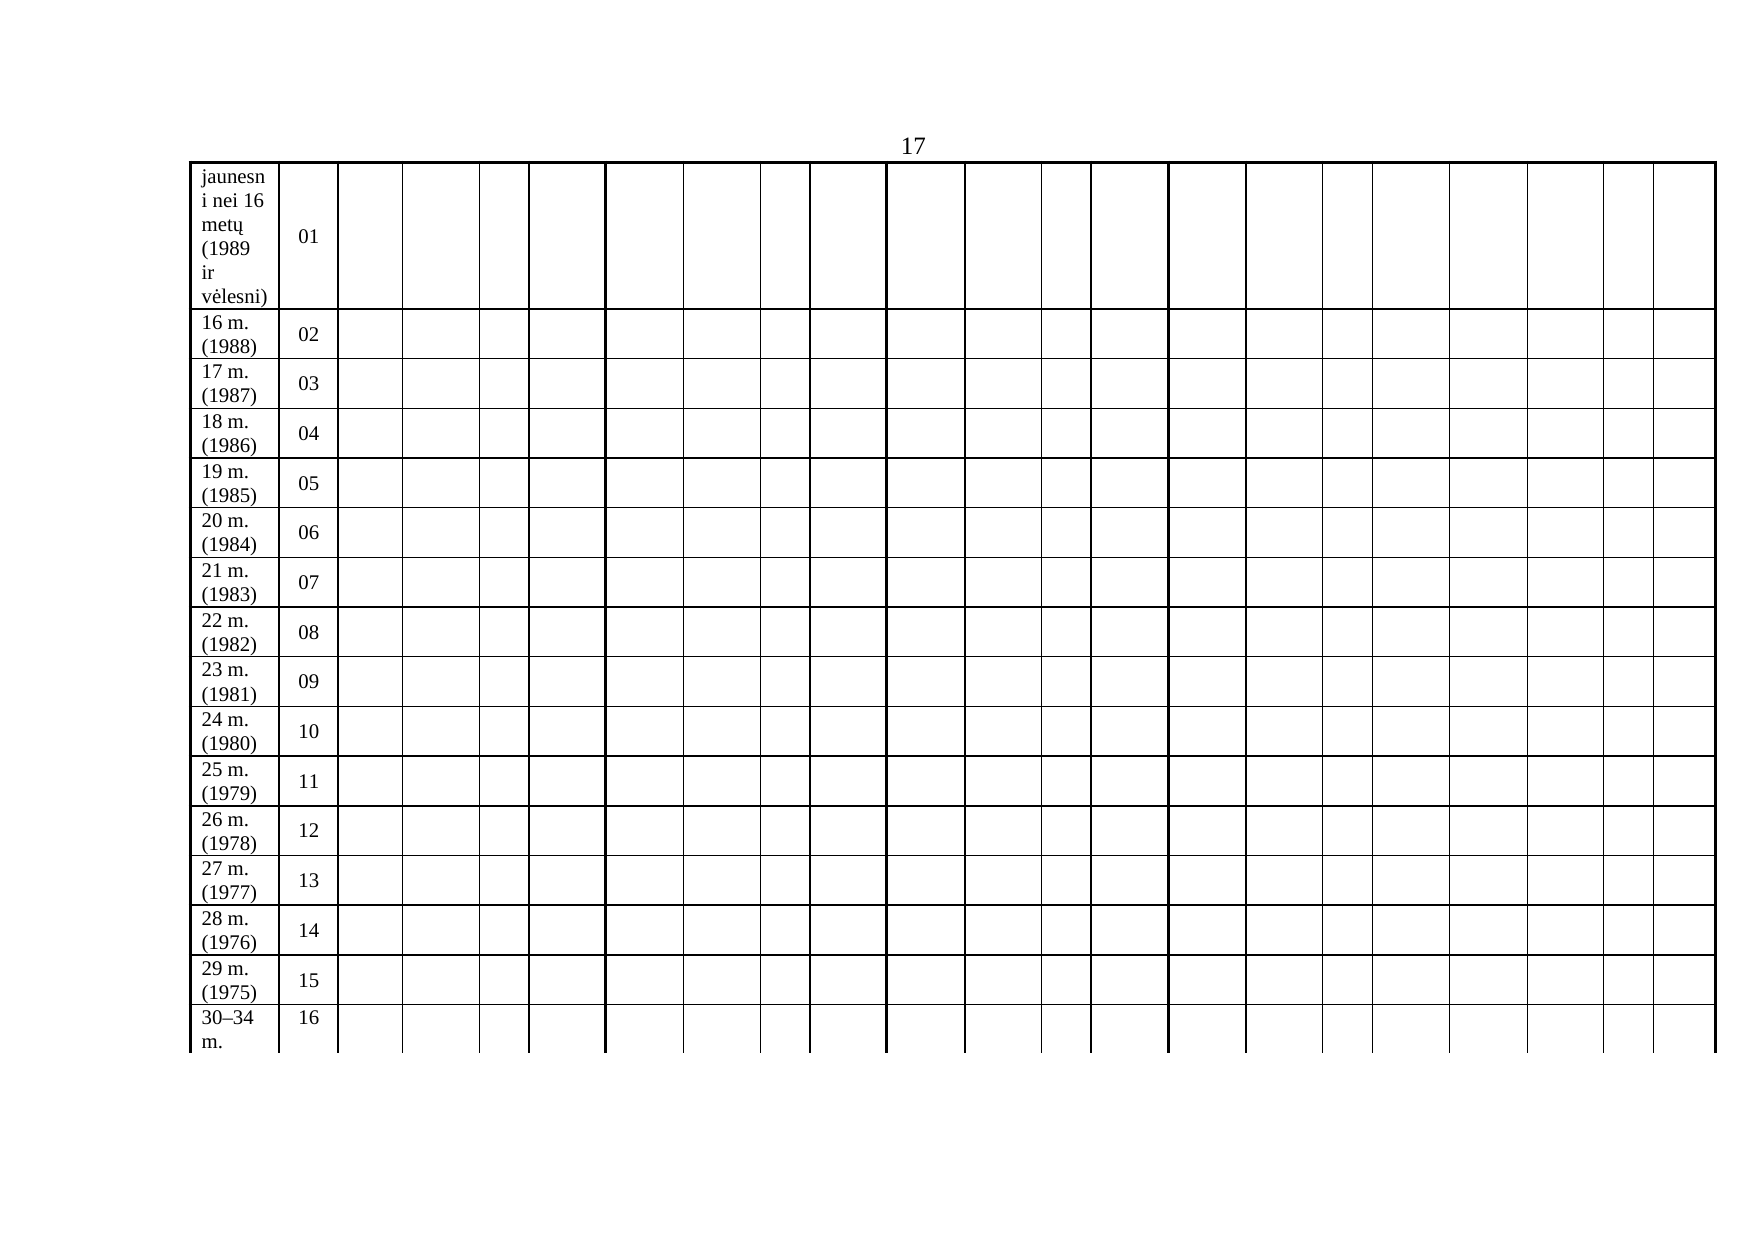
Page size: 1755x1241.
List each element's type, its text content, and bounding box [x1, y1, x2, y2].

table_cell [530, 508, 604, 556]
table_cell [1450, 657, 1527, 706]
table_cell [1450, 757, 1527, 805]
table_cell [1528, 359, 1603, 407]
table_cell [684, 807, 760, 854]
table_cell [1170, 608, 1245, 656]
table_cell [1042, 807, 1090, 854]
table_cell [1604, 164, 1653, 308]
table_cell [1092, 558, 1167, 606]
table_cell [339, 906, 402, 954]
table_cell 11 [280, 757, 337, 805]
table_cell [607, 707, 683, 755]
table_cell [1247, 164, 1322, 308]
table_cell [1373, 956, 1449, 1004]
table_cell [1170, 856, 1245, 904]
table_cell [888, 657, 964, 706]
table_cell [1042, 409, 1090, 457]
table_cell [1323, 359, 1372, 407]
table_cell [1170, 757, 1245, 805]
table_cell 19 m. (1985) [192, 459, 278, 507]
table_cell [339, 956, 402, 1004]
table_cell [607, 409, 683, 457]
table_cell [1323, 707, 1372, 755]
table_cell [1604, 956, 1653, 1004]
table_cell [811, 359, 885, 407]
table_cell [811, 956, 885, 1004]
table_cell [811, 807, 885, 854]
table_cell [1042, 1005, 1090, 1053]
table_cell [1092, 757, 1167, 805]
table_cell [339, 508, 402, 556]
table_cell [339, 310, 402, 358]
table_cell [1450, 608, 1527, 656]
table_cell [1373, 856, 1449, 904]
table_cell [1604, 359, 1653, 407]
table_cell [480, 856, 528, 904]
table_cell [966, 409, 1041, 457]
table_cell [1450, 359, 1527, 407]
table_cell [1247, 1005, 1322, 1053]
table_cell 08 [280, 608, 337, 656]
table_cell [684, 707, 760, 755]
table_cell [339, 1005, 402, 1053]
table_cell [888, 164, 964, 308]
table_cell [1604, 508, 1653, 556]
table_cell [811, 1005, 885, 1053]
table_cell [1604, 856, 1653, 904]
table_cell [1373, 164, 1449, 308]
table_cell 29 m. (1975) [192, 956, 278, 1004]
table_cell [1373, 508, 1449, 556]
table_cell [1528, 956, 1603, 1004]
table_cell [607, 459, 683, 507]
table_cell [684, 558, 760, 606]
table_cell [684, 359, 760, 407]
table_cell 05 [280, 459, 337, 507]
table_cell 28 m. (1976) [192, 906, 278, 954]
table_cell [1247, 856, 1322, 904]
table_cell 13 [280, 856, 337, 904]
table_cell [403, 310, 479, 358]
table_cell [607, 359, 683, 407]
table_cell [1092, 409, 1167, 457]
table_cell [684, 856, 760, 904]
table_cell [761, 956, 809, 1004]
table_cell [1042, 608, 1090, 656]
table_cell [966, 608, 1041, 656]
table_cell [811, 508, 885, 556]
table_cell [1092, 807, 1167, 854]
table_cell [1323, 164, 1372, 308]
table_cell [811, 310, 885, 358]
table_cell 04 [280, 409, 337, 457]
table_cell 02 [280, 310, 337, 358]
table_cell [1528, 164, 1603, 308]
table_cell [1042, 558, 1090, 606]
table_cell [480, 707, 528, 755]
table_cell [761, 409, 809, 457]
table_cell [403, 459, 479, 507]
table_cell [684, 608, 760, 656]
table_cell [1247, 310, 1322, 358]
table_cell [1528, 657, 1603, 706]
table_cell [1042, 310, 1090, 358]
table_cell [1654, 856, 1714, 904]
table_cell [761, 608, 809, 656]
table_cell [530, 608, 604, 656]
table_cell 30–34 m. [192, 1005, 278, 1053]
table_cell [530, 707, 604, 755]
table_cell [403, 906, 479, 954]
table_cell [530, 807, 604, 854]
table_cell [1373, 807, 1449, 854]
table_cell [1042, 508, 1090, 556]
table_cell [1247, 657, 1322, 706]
table_cell [1450, 856, 1527, 904]
table_cell [1450, 707, 1527, 755]
table_cell [966, 459, 1041, 507]
table_cell [403, 608, 479, 656]
table_cell [1528, 707, 1603, 755]
table_cell [1654, 164, 1714, 308]
table_cell 07 [280, 558, 337, 606]
table_cell [607, 310, 683, 358]
table_cell [530, 359, 604, 407]
table_cell [888, 906, 964, 954]
table_cell [1042, 707, 1090, 755]
table_cell [339, 856, 402, 904]
table_cell [1170, 459, 1245, 507]
table_cell 16 [280, 1005, 337, 1053]
table_cell [339, 757, 402, 805]
table_cell [1654, 459, 1714, 507]
table_cell [761, 310, 809, 358]
table_cell [1373, 459, 1449, 507]
table_cell [888, 757, 964, 805]
table_cell [761, 459, 809, 507]
table_cell [1092, 657, 1167, 706]
table_cell [1528, 558, 1603, 606]
table_cell [811, 657, 885, 706]
table_cell [1373, 608, 1449, 656]
table_cell [1450, 1005, 1527, 1053]
table_cell [966, 1005, 1041, 1053]
table_cell [888, 707, 964, 755]
table_cell [607, 757, 683, 805]
table_cell [607, 856, 683, 904]
table_cell [811, 757, 885, 805]
table_cell [339, 164, 402, 308]
table_cell [403, 707, 479, 755]
table_cell [1042, 459, 1090, 507]
table_cell [1170, 807, 1245, 854]
table_cell [1450, 807, 1527, 854]
table_cell [607, 508, 683, 556]
table_cell [1170, 558, 1245, 606]
table_cell [1092, 608, 1167, 656]
table_cell [888, 459, 964, 507]
table_cell [480, 164, 528, 308]
table_cell [1604, 459, 1653, 507]
table_cell [966, 359, 1041, 407]
table_cell [684, 1005, 760, 1053]
table_cell 26 m. (1978) [192, 807, 278, 854]
table_cell [1323, 856, 1372, 904]
table_cell [761, 906, 809, 954]
table_cell [966, 558, 1041, 606]
table_cell [811, 906, 885, 954]
table_cell 25 m. (1979) [192, 757, 278, 805]
table_cell 10 [280, 707, 337, 755]
table_cell [1092, 707, 1167, 755]
table_cell [1323, 1005, 1372, 1053]
table_cell [1247, 906, 1322, 954]
table_cell [1323, 409, 1372, 457]
table_cell [403, 807, 479, 854]
table_cell [1247, 757, 1322, 805]
table_cell [339, 707, 402, 755]
table_cell [339, 558, 402, 606]
table_cell [1170, 956, 1245, 1004]
table_cell [684, 409, 760, 457]
table_cell [1170, 508, 1245, 556]
table_cell [1604, 757, 1653, 805]
table_cell [1373, 657, 1449, 706]
table_cell [1373, 359, 1449, 407]
table_cell [1450, 409, 1527, 457]
table_cell [607, 956, 683, 1004]
table_cell [1323, 608, 1372, 656]
table_cell [339, 409, 402, 457]
table_cell [480, 409, 528, 457]
table_cell [811, 608, 885, 656]
table_cell [1654, 508, 1714, 556]
table_cell [1042, 164, 1090, 308]
table_cell [684, 164, 760, 308]
table_cell [761, 657, 809, 706]
table_cell [607, 657, 683, 706]
table_cell [761, 558, 809, 606]
table_cell [403, 359, 479, 407]
table_cell [888, 856, 964, 904]
table_cell [339, 459, 402, 507]
table_cell [530, 310, 604, 358]
table_cell [1604, 1005, 1653, 1053]
table_cell [530, 459, 604, 507]
table_cell [1450, 558, 1527, 606]
table_cell [1323, 310, 1372, 358]
table_cell [1528, 459, 1603, 507]
table_cell 12 [280, 807, 337, 854]
table_cell [1042, 757, 1090, 805]
table_cell [1323, 906, 1372, 954]
table_cell [1042, 359, 1090, 407]
table_cell [1042, 657, 1090, 706]
table_cell [530, 558, 604, 606]
table_cell [1654, 1005, 1714, 1053]
table_cell [811, 558, 885, 606]
table_cell [888, 310, 964, 358]
table_cell [1042, 956, 1090, 1004]
table_cell [1247, 608, 1322, 656]
table_cell [1654, 558, 1714, 606]
table_cell [888, 409, 964, 457]
table_cell [684, 906, 760, 954]
table_cell [607, 807, 683, 854]
table_cell [888, 956, 964, 1004]
table_cell [1604, 807, 1653, 854]
table_cell [1170, 1005, 1245, 1053]
table_cell [888, 508, 964, 556]
table_cell [1604, 906, 1653, 954]
table_cell [1373, 1005, 1449, 1053]
table_cell [684, 956, 760, 1004]
table_cell [1092, 856, 1167, 904]
table_cell [1528, 757, 1603, 805]
table_cell [1450, 164, 1527, 308]
table_cell [1373, 310, 1449, 358]
table_cell [966, 707, 1041, 755]
table_cell [761, 807, 809, 854]
table_cell [1323, 956, 1372, 1004]
table_cell [1604, 657, 1653, 706]
table_cell [1170, 707, 1245, 755]
table_cell [1170, 359, 1245, 407]
table_cell [966, 164, 1041, 308]
table_cell [1092, 459, 1167, 507]
table_cell 16 m. (1988) [192, 310, 278, 358]
table_cell [607, 906, 683, 954]
table_cell [966, 757, 1041, 805]
table_cell [966, 906, 1041, 954]
table_cell [530, 1005, 604, 1053]
table_cell [1247, 508, 1322, 556]
table_cell [684, 310, 760, 358]
table_cell [1247, 359, 1322, 407]
table_cell [1092, 956, 1167, 1004]
table_cell [888, 1005, 964, 1053]
table_cell [530, 164, 604, 308]
table_cell [1604, 558, 1653, 606]
table_cell [607, 1005, 683, 1053]
table_cell [761, 707, 809, 755]
table_cell 21 m. (1983) [192, 558, 278, 606]
table_cell [1323, 508, 1372, 556]
table_cell [1323, 558, 1372, 606]
table_cell [607, 164, 683, 308]
table_cell [1042, 906, 1090, 954]
table_cell [684, 508, 760, 556]
table_cell [480, 1005, 528, 1053]
table_cell [1170, 657, 1245, 706]
table_cell [1528, 608, 1603, 656]
table_cell 17 m. (1987) [192, 359, 278, 407]
table_cell [339, 657, 402, 706]
table_cell 09 [280, 657, 337, 706]
table_cell [1247, 956, 1322, 1004]
table_cell [480, 657, 528, 706]
table_cell [1654, 359, 1714, 407]
table_cell [1092, 508, 1167, 556]
table_cell [1654, 807, 1714, 854]
table_cell [403, 558, 479, 606]
table_cell [1092, 359, 1167, 407]
table_cell [403, 409, 479, 457]
table_cell 14 [280, 906, 337, 954]
table_cell [684, 459, 760, 507]
table_cell [403, 508, 479, 556]
table_cell [1654, 310, 1714, 358]
table_cell [403, 757, 479, 805]
table_cell [761, 856, 809, 904]
table_cell [1092, 164, 1167, 308]
table_cell jaunesni nei 16 metų (1989 ir vėlesni) [192, 164, 278, 308]
table_cell [811, 856, 885, 904]
table_cell [480, 459, 528, 507]
table_cell [1247, 807, 1322, 854]
table_cell [530, 956, 604, 1004]
table_cell [607, 558, 683, 606]
table_cell [1373, 906, 1449, 954]
table_cell 01 [280, 164, 337, 308]
table_cell [1323, 459, 1372, 507]
table_cell 18 m. (1986) [192, 409, 278, 457]
table_cell [1323, 757, 1372, 805]
table_cell [761, 359, 809, 407]
table_cell [966, 657, 1041, 706]
table_cell [1654, 608, 1714, 656]
table_cell [1604, 707, 1653, 755]
table_cell 23 m. (1981) [192, 657, 278, 706]
table_cell [1654, 707, 1714, 755]
table_cell [480, 359, 528, 407]
table_cell [1247, 707, 1322, 755]
table_cell [1373, 558, 1449, 606]
table_cell [1170, 906, 1245, 954]
table_cell [1528, 856, 1603, 904]
table_cell [1323, 807, 1372, 854]
table_cell [1654, 757, 1714, 805]
table_cell 20 m. (1984) [192, 508, 278, 556]
table_cell [761, 164, 809, 308]
table_cell [1450, 310, 1527, 358]
table_cell [1170, 310, 1245, 358]
table_cell 22 m. (1982) [192, 608, 278, 656]
table_cell [966, 807, 1041, 854]
table_cell [1654, 657, 1714, 706]
table_cell [1654, 409, 1714, 457]
table_cell [1604, 608, 1653, 656]
table_cell [403, 657, 479, 706]
table_cell [480, 310, 528, 358]
table_cell [1042, 856, 1090, 904]
table_cell [811, 409, 885, 457]
table_cell [530, 906, 604, 954]
table_cell [684, 657, 760, 706]
table_cell [1092, 1005, 1167, 1053]
table_cell [480, 558, 528, 606]
table_cell [1450, 459, 1527, 507]
table_cell [1247, 558, 1322, 606]
table_cell [966, 310, 1041, 358]
table_cell [811, 707, 885, 755]
table_cell [1528, 508, 1603, 556]
table_cell [1528, 807, 1603, 854]
table_cell [1247, 409, 1322, 457]
table_cell [1373, 707, 1449, 755]
table_cell [530, 409, 604, 457]
table_cell [480, 508, 528, 556]
table_cell [530, 856, 604, 904]
table_cell [530, 757, 604, 805]
table_cell [530, 657, 604, 706]
table_cell [761, 757, 809, 805]
table_cell [761, 1005, 809, 1053]
table_cell [888, 359, 964, 407]
table_cell [1373, 757, 1449, 805]
table_cell [1450, 508, 1527, 556]
table_cell [403, 956, 479, 1004]
table_cell [1323, 657, 1372, 706]
table_cell [684, 757, 760, 805]
table_cell [1170, 409, 1245, 457]
table_cell [1528, 906, 1603, 954]
table_cell [1654, 956, 1714, 1004]
table_cell 24 m. (1980) [192, 707, 278, 755]
table_cell [761, 508, 809, 556]
table_cell [1450, 906, 1527, 954]
table_cell [888, 558, 964, 606]
table_cell [1450, 956, 1527, 1004]
table_cell [403, 856, 479, 904]
table_cell [966, 956, 1041, 1004]
table_cell [1604, 409, 1653, 457]
table_cell [966, 856, 1041, 904]
table_cell [1247, 459, 1322, 507]
table_cell 06 [280, 508, 337, 556]
table_cell [339, 359, 402, 407]
table_cell [1604, 310, 1653, 358]
table_cell [339, 608, 402, 656]
table_cell [1654, 906, 1714, 954]
table_cell [403, 1005, 479, 1053]
table_cell [888, 608, 964, 656]
table_cell [403, 164, 479, 308]
table_cell [480, 956, 528, 1004]
table_cell [480, 906, 528, 954]
table_cell 03 [280, 359, 337, 407]
table_cell [1528, 409, 1603, 457]
table_cell [1528, 310, 1603, 358]
table_cell 15 [280, 956, 337, 1004]
table_cell [607, 608, 683, 656]
table_cell [811, 164, 885, 308]
table_cell [1373, 409, 1449, 457]
table_cell [480, 757, 528, 805]
table_cell [1092, 310, 1167, 358]
table_cell [1528, 1005, 1603, 1053]
table_cell [811, 459, 885, 507]
table_cell [1092, 906, 1167, 954]
table_cell [888, 807, 964, 854]
table_cell 27 m. (1977) [192, 856, 278, 904]
table_cell [480, 608, 528, 656]
table_cell [1170, 164, 1245, 308]
table_cell [339, 807, 402, 854]
table_cell [966, 508, 1041, 556]
table_cell [480, 807, 528, 854]
